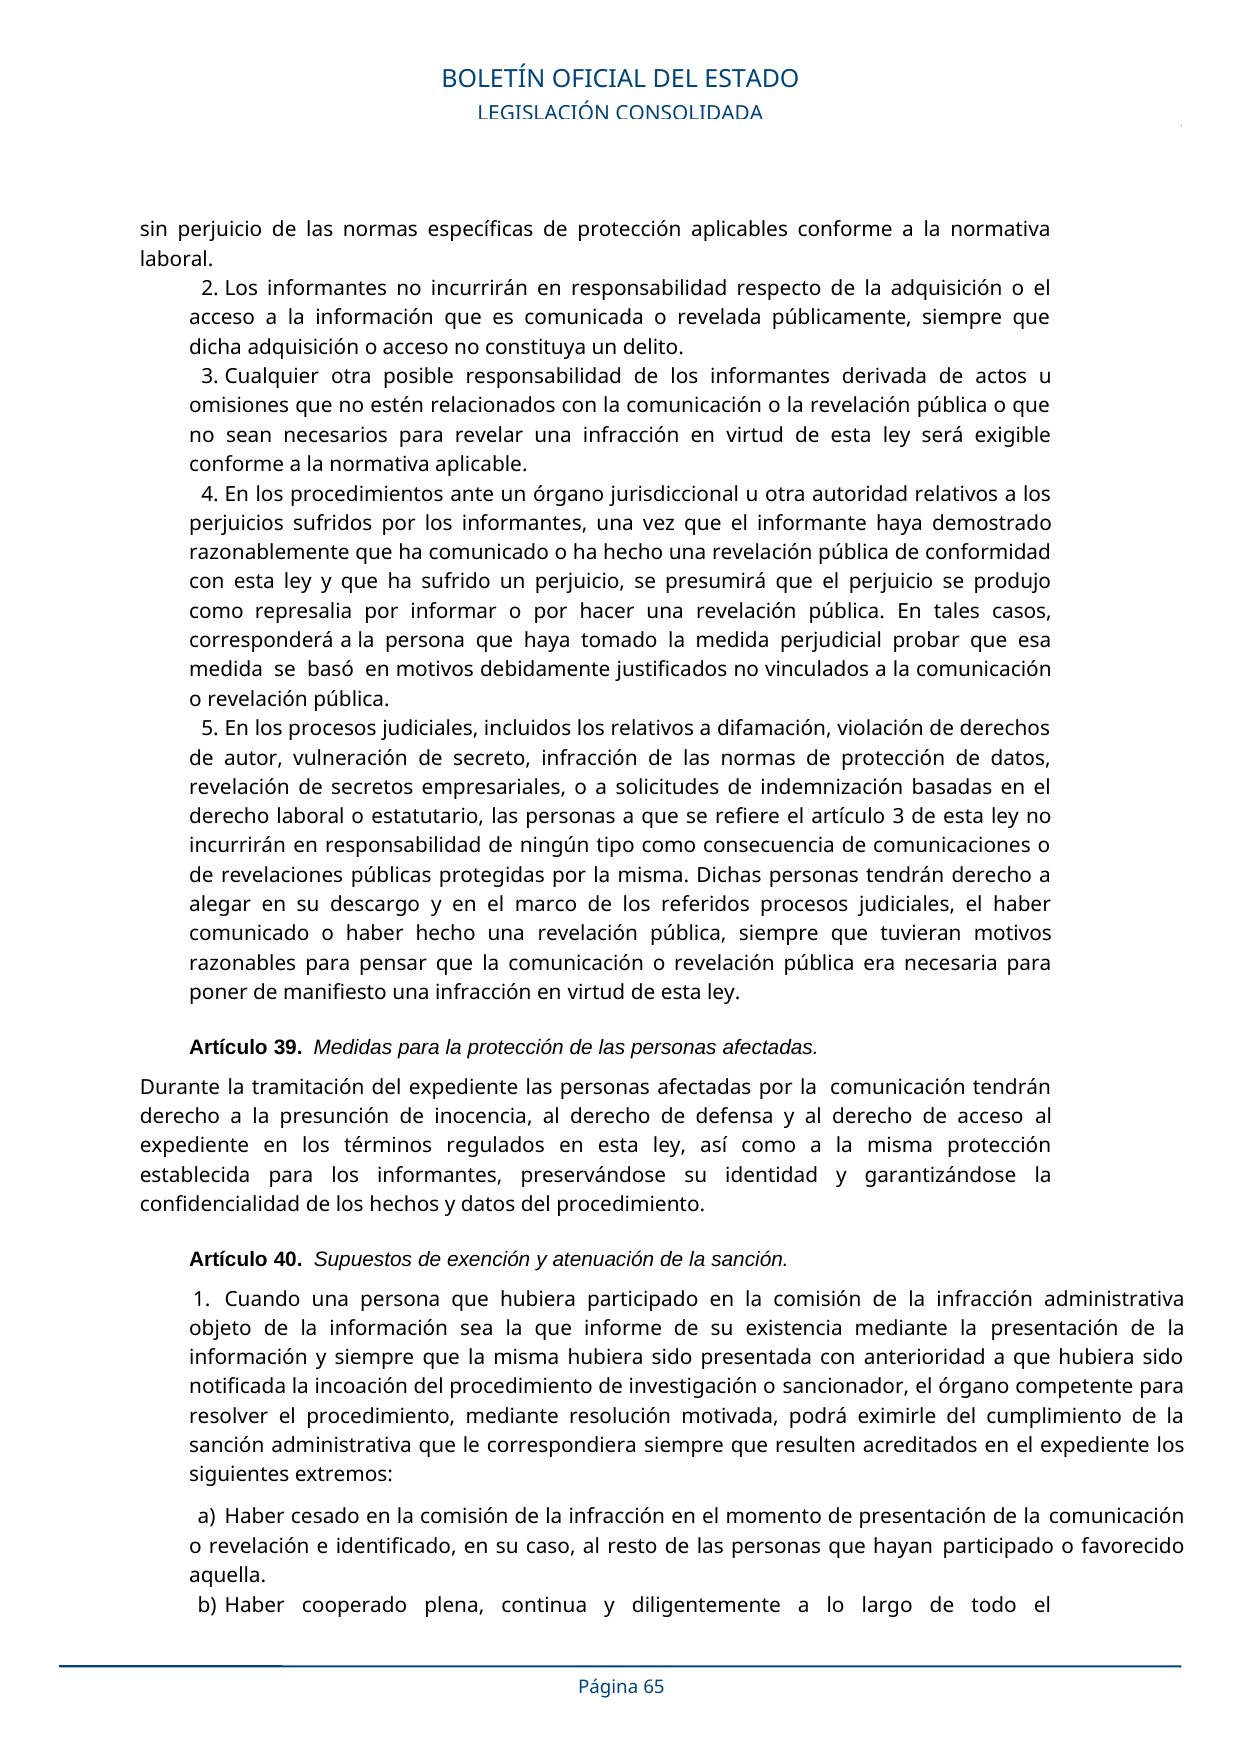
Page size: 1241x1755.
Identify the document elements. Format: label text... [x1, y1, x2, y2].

list En los procedimientos ante un órgano jurisdiccional u otra autoridad relativos a los perjuicios sufridos por los informantes, una vez que el informante haya demostrado razonablemente que ha comunicado o ha hecho una revelación pública de conformidad con esta ley y que ha sufrido un perjuicio, se presumirá que el perjuicio se produjo como represalia por informar o por hacer una revelación pública. En tales casos, corresponderá a la persona que haya tomado la medida perjudicial probar que esa medida se basó en motivos debidamente justificados no vinculados a la comunicación o revelación pública. [166, 479, 1052, 712]
list En los procesos judiciales, incluidos los relativos a difamación, violación de derechos de autor, vulneración de secreto, infracción de las normas de protección de datos, revelación de secretos empresariales, o a solicitudes de indemnización basadas en el derecho laboral o estatutario, las personas a que se refiere el artículo 3 de esta ley no incurrirán en responsabilidad de ningún tipo como consecuencia de comunicaciones o de revelaciones públicas protegidas por la misma. Dichas personas tendrán derecho a alegar en su descargo y en el marco de los referidos procesos judiciales, el haber comunicado o haber hecho una revelación pública, siempre que tuvieran motivos razonables para pensar que la comunicación o revelación pública era necesaria para poner de manifiesto una infracción en virtud de esta ley. [166, 713, 1052, 1005]
text Artículo 39. Medidas para la protección de las personas afectadas. [189, 1035, 1184, 1059]
text Artículo 40. Supuestos de exención y atenuación de la sanción. [189, 1247, 1184, 1271]
text sin perjuicio de las normas específicas de protección aplicables conforme a la normativa laboral. [139, 214, 1052, 272]
list Los informantes no incurrirán en responsabilidad respecto de la adquisición o el acceso a la información que es comunicada o revelada públicamente, siempre que dicha adquisición o acceso no constituya un delito. [166, 273, 1052, 360]
list Cuando una persona que hubiera participado en la comisión de la infracción administrativa objeto de la información sea la que informe de su existencia mediante la presentación de la información y siempre que la misma hubiera sido presentada con anterioridad a que hubiera sido notificada la incoación del procedimiento de investigación o sancionador, el órgano competente para resolver el procedimiento, mediante resolución motivada, podrá eximirle del cumplimiento de la sanción administrativa que le correspondiera siempre que resulten acreditados en el expediente los siguientes extremos: [157, 1284, 1184, 1488]
list Cualquier otra posible responsabilidad de los informantes derivada de actos u omisiones que no estén relacionados con la comunicación o la revelación pública o que no sean necesarios para revelar una infracción en virtud de esta ley será exigible conforme a la normativa aplicable. [166, 361, 1052, 478]
text Durante la tramitación del expediente las personas afectadas por la comunicación tendrán derecho a la presunción de inocencia, al derecho de defensa y al derecho de acceso al expediente en los términos regulados en esta ley, así como a la misma protección establecida para los informantes, preservándose su identidad y garantizándose la confidencialidad de los hechos y datos del procedimiento. [139, 1072, 1052, 1217]
list Haber cooperado plena, continua y diligentemente a lo largo de todo el [162, 1590, 1052, 1618]
list Haber cesado en la comisión de la infracción en el momento de presentación de la comunicación o revelación e identificado, en su caso, al resto de las personas que hayan participado o favorecido aquella. [162, 1502, 1184, 1589]
